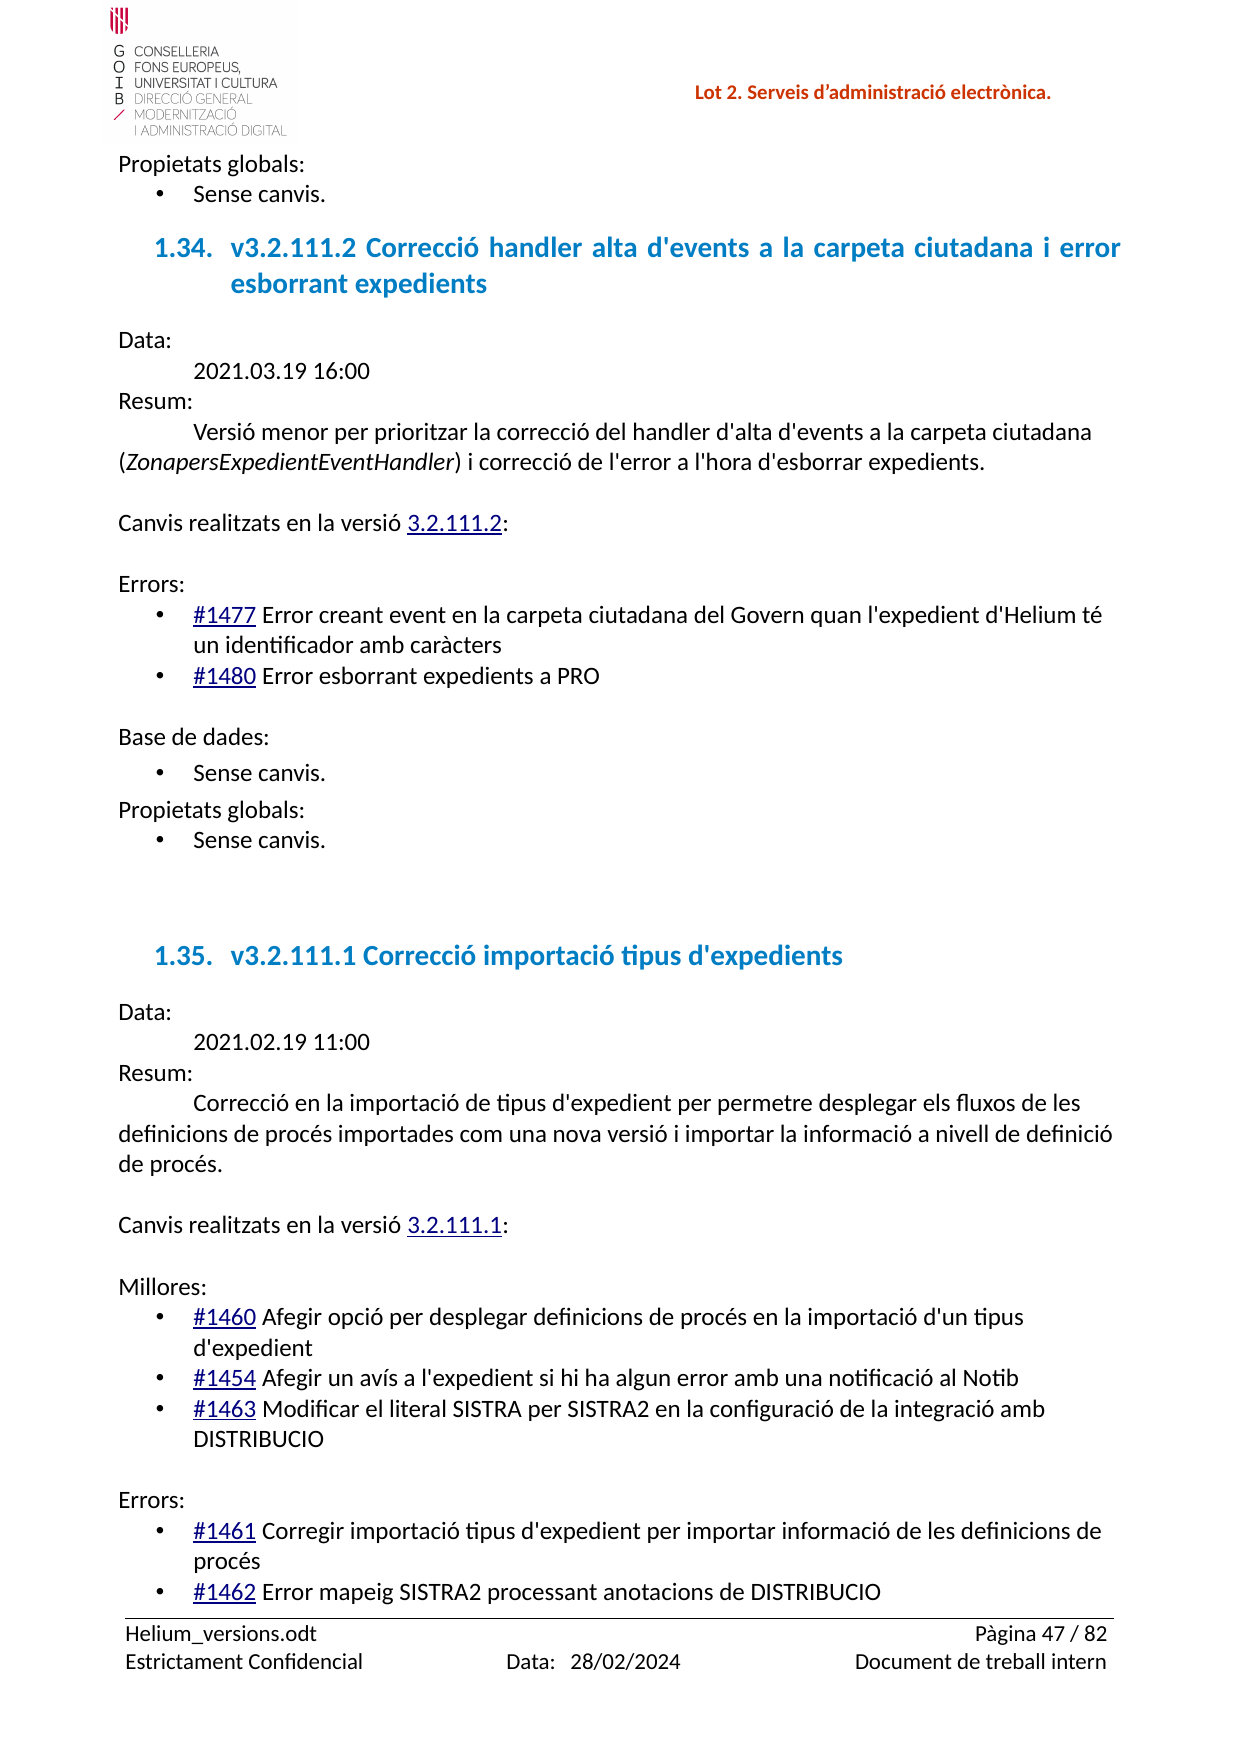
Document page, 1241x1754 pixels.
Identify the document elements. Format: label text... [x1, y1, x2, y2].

text 2021.02.19 11:00 [118, 1026, 1122, 1057]
text Propietats globals: [118, 148, 1122, 178]
list Sense canvis. [156, 824, 1122, 855]
text 2021.03.19 16:00 [118, 355, 1122, 385]
text Canvis realitzats en la versió 3.2.111.1: [118, 1209, 1122, 1240]
text Errors: [118, 568, 1122, 599]
list #1463 Modificar el literal SISTRA per SISTRA2 en la configuració de la integració amb DISTRIBUCIO [156, 1393, 1122, 1454]
text Resum: [118, 1057, 1122, 1087]
text Data: [118, 996, 1122, 1026]
text Propietats globals: [118, 794, 1122, 824]
picture [100, 0, 297, 144]
text Canvis realitzats en la versió 3.2.111.2: [118, 507, 1122, 538]
list #1454 Afegir un avís a l'expedient si hi ha algun error amb una notificació al Notib [156, 1362, 1122, 1393]
text Errors: [118, 1484, 1122, 1515]
list #1461 Corregir importació tipus d'expedient per importar informació de les definicions de procés [156, 1515, 1122, 1576]
list #1480 Error esborrant expedients a PRO [156, 660, 1122, 691]
text Versió menor per prioritzar la correcció del handler d'alta d'events a la carpeta ciutadana (ZonapersExpedientEventHandler) i correcció de l'error a l'hora d'esborrar expedients. [118, 416, 1122, 477]
text Millores: [118, 1271, 1122, 1301]
list #1460 Afegir opció per desplegar definicions de procés en la importació d'un tipus d'expedient [156, 1301, 1122, 1362]
text Resum: [118, 385, 1122, 416]
text Data: [118, 324, 1122, 355]
list Sense canvis. [156, 178, 1122, 209]
subtitle v3.2.111.2 Correcció handler alta d'events a la carpeta ciutadana i error esborrant expedients [153, 229, 1122, 301]
list Sense canvis. [156, 757, 1122, 788]
list #1462 Error mapeig SISTRA2 processant anotacions de DISTRIBUCIO [156, 1576, 1122, 1606]
subtitle v3.2.111.1 Correcció importació tipus d'expedients [153, 937, 1122, 972]
list #1477 Error creant event en la carpeta ciutadana del Govern quan l'expedient d'Helium té un identificador amb caràcters [156, 599, 1122, 660]
text Base de dades: [118, 721, 1122, 752]
text Correcció en la importació de tipus d'expedient per permetre desplegar els fluxos de les definicions de procés importades com una nova versió i importar la informació a nivell de definició de procés. [118, 1087, 1122, 1179]
